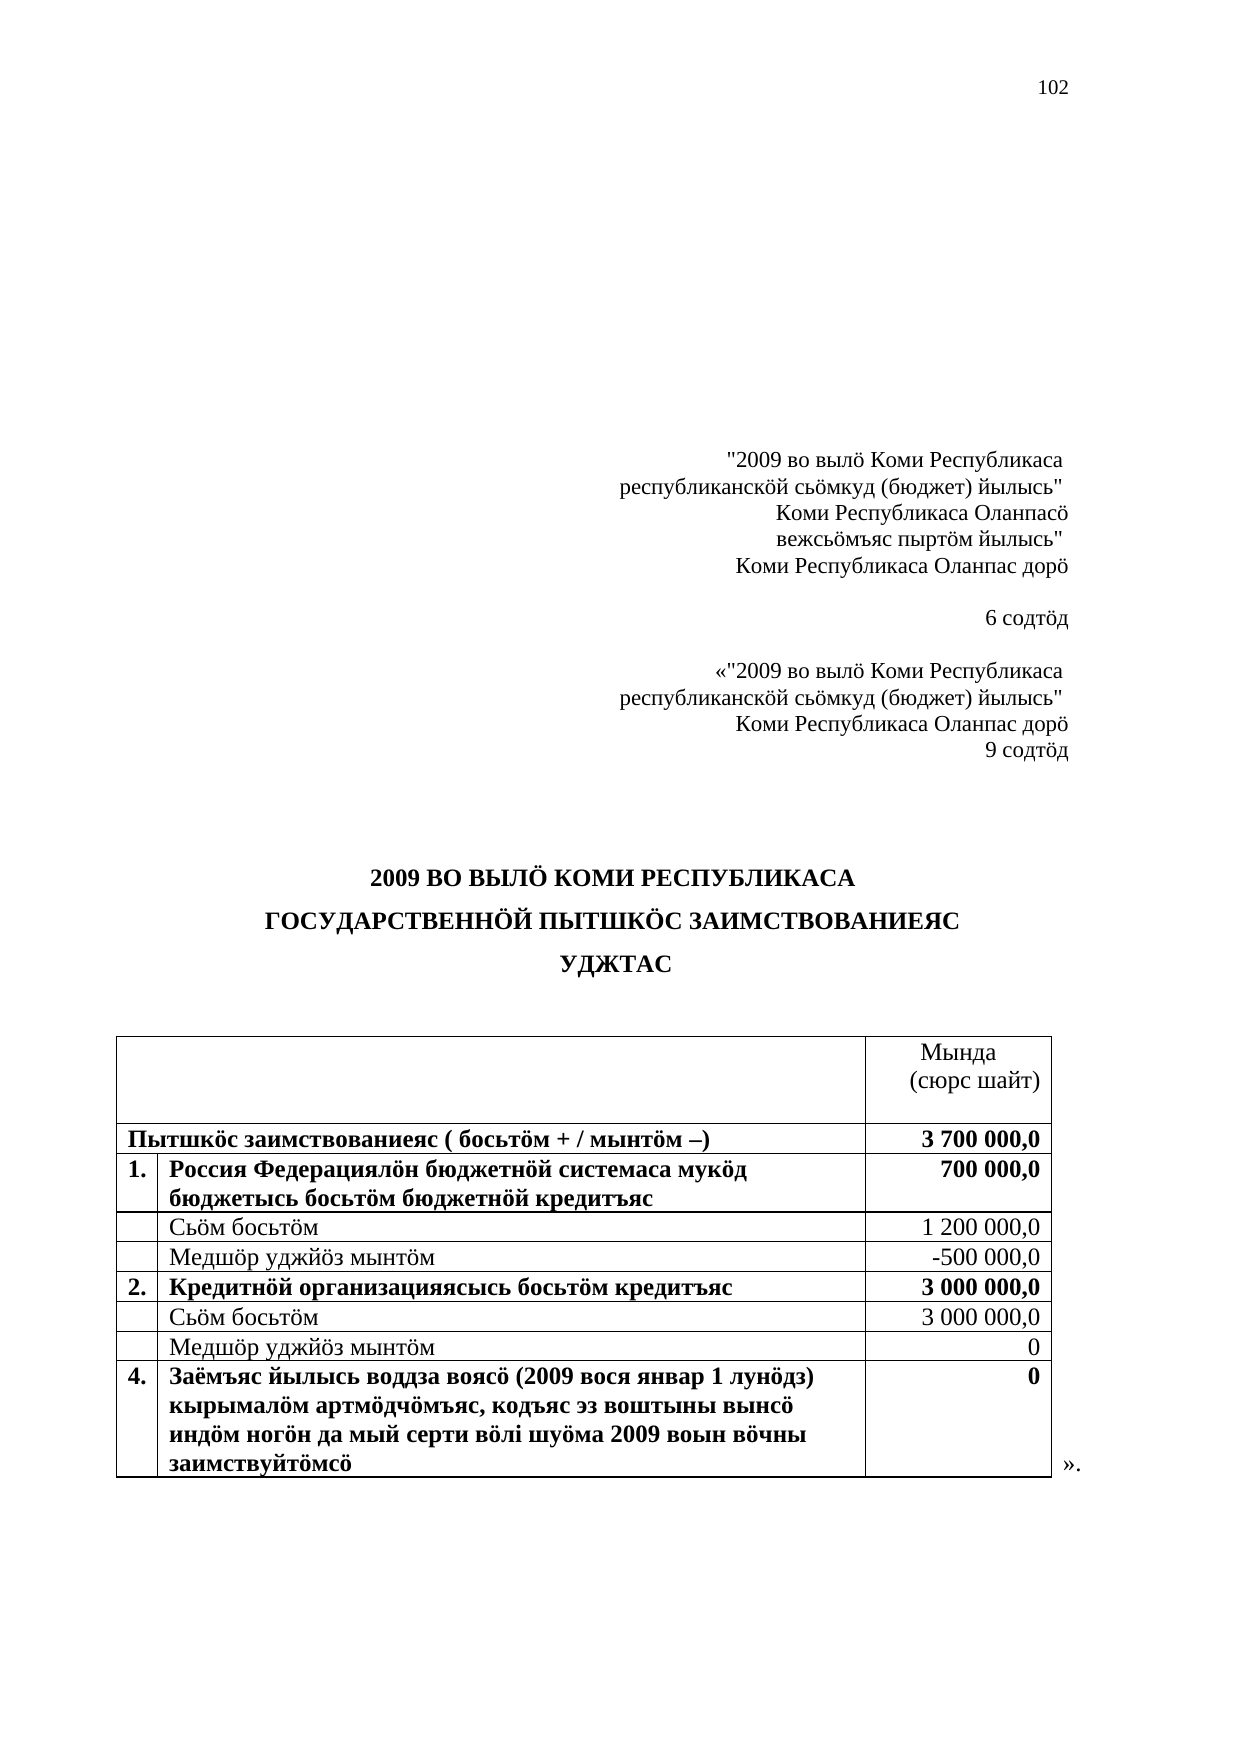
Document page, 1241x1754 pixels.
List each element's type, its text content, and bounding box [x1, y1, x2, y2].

table_cell [117, 1332, 157, 1360]
table_cell 0 [866, 1361, 1051, 1476]
text Коми Республикаса Оланпас дорö [118, 552, 1069, 578]
table_cell Сьöм босьтöм [158, 1213, 865, 1241]
table_cell 700 000,0 [866, 1154, 1051, 1211]
table_cell Медшöр уджйöз мынтöм [158, 1242, 865, 1271]
text «"2009 во вылö Коми Республикаса [118, 657, 1069, 683]
table_cell [117, 1302, 157, 1331]
text республиканскöй сьöмкуд (бюджет) йылысь" [118, 683, 1069, 710]
text УДЖТАС [118, 949, 1069, 978]
table_cell [1052, 1241, 1093, 1271]
table_cell ». [1052, 1360, 1093, 1476]
table_cell 3 000 000,0 [866, 1302, 1051, 1331]
table_cell [1052, 1153, 1093, 1211]
table_cell [1052, 1123, 1093, 1153]
table_cell 1. [117, 1154, 157, 1211]
table_header [117, 1037, 865, 1123]
table_cell 3 700 000,0 [866, 1124, 1051, 1153]
table_cell Пытшкöс заимствованиеяс ( босьтöм + / мынтöм ­­–) [117, 1124, 865, 1153]
table_cell Кредитнöй организацияясысь босьтöм кредитъяс [158, 1272, 865, 1301]
table_cell 4. [117, 1361, 157, 1476]
text республиканскöй сьöмкуд (бюджет) йылысь" [118, 473, 1069, 499]
text 6 содтöд [118, 604, 1069, 631]
table_cell 0 [866, 1332, 1051, 1360]
table_cell -500 000,0 [866, 1242, 1051, 1271]
table_cell [1052, 1301, 1093, 1331]
table_cell [1052, 1211, 1093, 1241]
text Коми Республикаса Оланпас дорö [118, 710, 1069, 736]
table_header [1052, 1036, 1093, 1123]
table_cell [1052, 1331, 1093, 1360]
text вежсьöмъяс пыртöм йылысь" [118, 525, 1069, 552]
table_header Мында (сюрс шайт) [866, 1037, 1051, 1123]
table_cell 2. [117, 1272, 157, 1301]
table_cell [117, 1213, 157, 1241]
text Коми Республикаса Оланпасö [118, 499, 1069, 525]
text 2009 ВО ВЫЛÖ КОМИ РЕСПУБЛИКАСА [118, 863, 1069, 892]
table_cell 1 200 000,0 [866, 1213, 1051, 1241]
table_cell Сьöм босьтöм [158, 1302, 865, 1331]
table_cell 3 000 000,0 [866, 1272, 1051, 1301]
text ГОСУДАРСТВЕННÖЙ ПЫТШКÖС ЗАИМСТВОВАНИЕЯС [118, 906, 1069, 935]
text 9 содтöд [118, 736, 1069, 763]
table_cell Медшöр уджйöз мынтöм [158, 1332, 865, 1360]
table_cell [1052, 1271, 1093, 1301]
table_cell [117, 1242, 157, 1271]
text "2009 во вылö Коми Республикаса [118, 446, 1069, 473]
table_cell Заёмъяс йылысь воддза воясö (2009 вося январ 1 лунöдз) кырымалöм артмöдчöмъяс, кодъяс эз воштыны вынсö индöм ногöн да мый серти вöлi шуöма 2009 воын вöчны заимствуйтöмсö [158, 1361, 865, 1476]
table_cell Россия Федерациялöн бюджетнöй системаса мукöд бюджетысь босьтöм бюджетнöй кредитъяс [158, 1154, 865, 1211]
